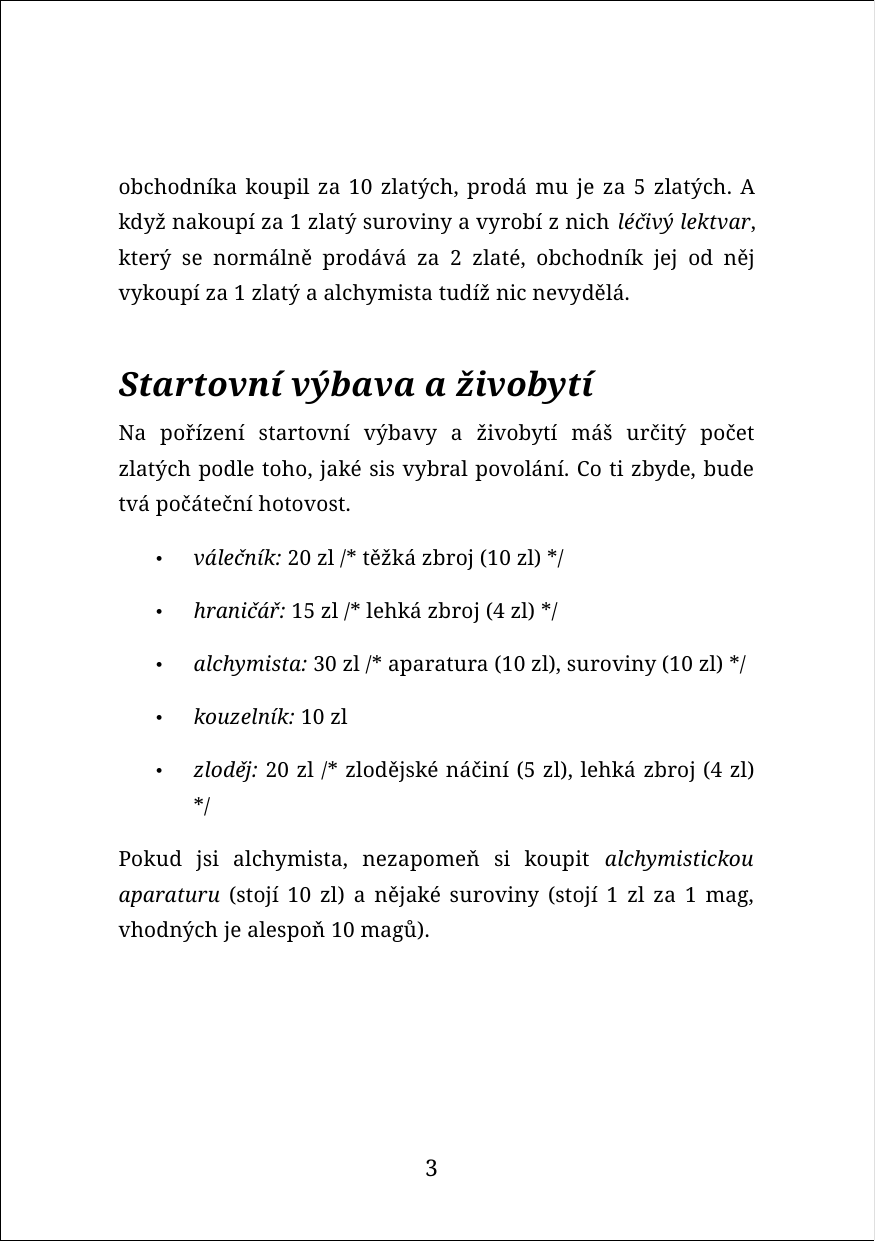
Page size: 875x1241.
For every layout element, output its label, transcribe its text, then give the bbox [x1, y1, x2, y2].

subtitle Startovní výbava a živobytí [118, 361, 756, 407]
list zloděj: 20 zl /* zlodějské náčiní (5 zl), lehká zbroj (4 zl) */ [156, 756, 756, 819]
list hraničář: 15 zl /* lehká zbroj (4 zl) */ [156, 596, 756, 624]
list kouzelník: 10 zl [156, 702, 756, 731]
text Na pořízení startovní výbavy a živobytí máš určitý počet zlatých podle toho, jaké sis vybral povolání. Co ti zbyde, bude tvá počáteční hotovost. [118, 418, 756, 518]
list alchymista: 30 zl /* aparatura (10 zl), suroviny (10 zl) */ [156, 649, 756, 677]
list válečník: 20 zl /* těžká zbroj (10 zl) */ [156, 543, 756, 571]
text Pokud jsi alchymista, nezapomeň si koupit alchymistickou aparaturu (stojí 10 zl) a nějaké suroviny (stojí 1 zl za 1 mag, vhodných je alespoň 10 magů). [118, 844, 756, 944]
text obchodníka koupil za 10 zlatých, prodá mu je za 5 zlatých. A když nakoupí za 1 zlatý suroviny a vyrobí z nich léčivý lektvar, který se normálně prodává za 2 zlaté, obchodník jej od něj vykoupí za 1 zlatý a alchymista tudíž nic nevydělá. [118, 172, 756, 307]
